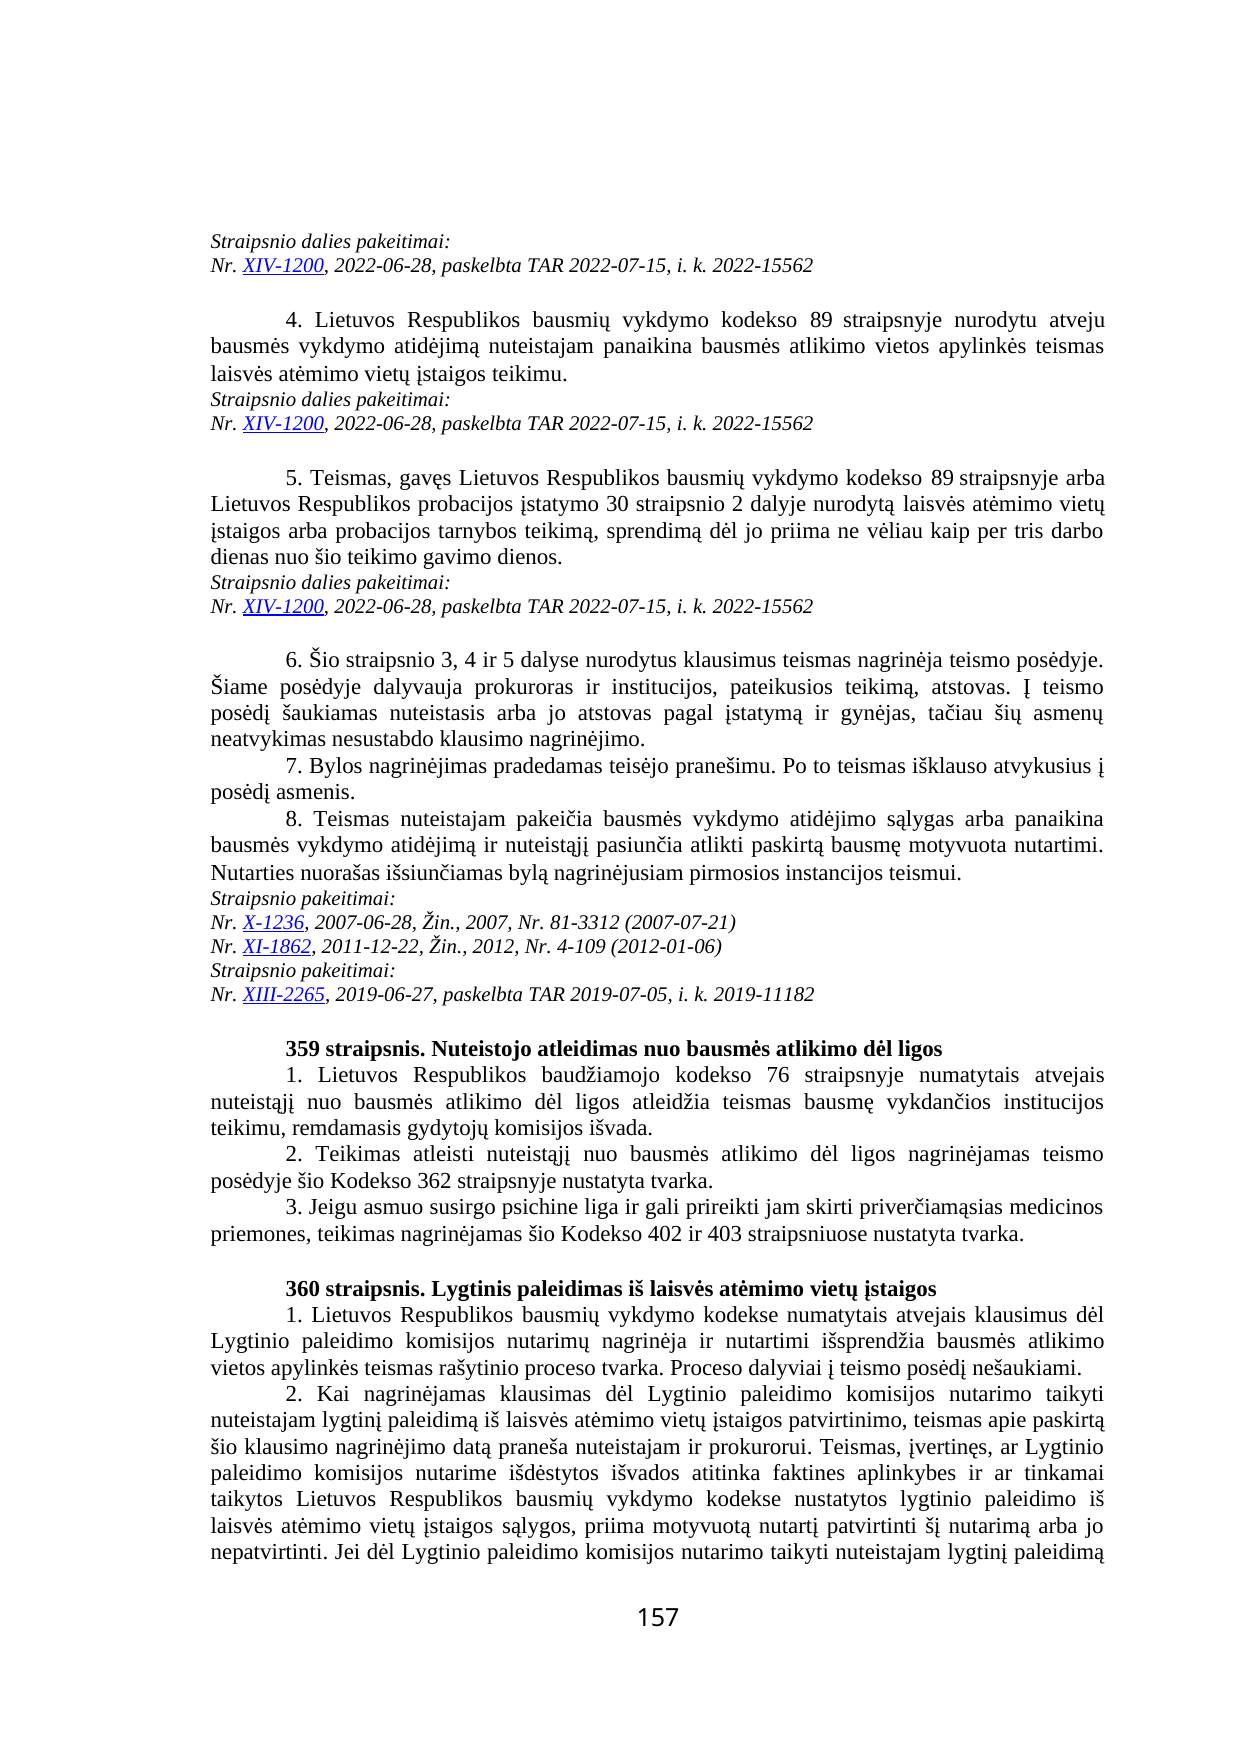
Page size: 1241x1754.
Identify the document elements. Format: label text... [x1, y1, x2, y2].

text Nr. XIII-2265, 2019-06-27, paskelbta TAR 2019-07-05, i. k. 2019-11182 [210, 982, 1105, 1006]
text 1. Lietuvos Respublikos baudžiamojo kodekso 76 straipsnyje numatytais atvejais nuteistąjį nuo bausmės atlikimo dėl ligos atleidžia teismas bausmę vykdančios institucijos teikimu, remdamasis gydytojų komisijos išvada. [210, 1061, 1105, 1141]
text Straipsnio dalies pakeitimai: [210, 229, 1105, 253]
text Nr. XIV-1200, 2022-06-28, paskelbta TAR 2022-07-15, i. k. 2022-15562 [210, 594, 1105, 618]
text 360 straipsnis. Lygtinis paleidimas iš laisvės atėmimo vietų įstaigos [210, 1275, 1105, 1301]
text Nr. XIV-1200, 2022-06-28, paskelbta TAR 2022-07-15, i. k. 2022-15562 [210, 411, 1105, 435]
text 8. Teismas nuteistajam pakeičia bausmės vykdymo atidėjimo sąlygas arba panaikina bausmės vykdymo atidėjimą ir nuteistąjį pasiunčia atlikti paskirtą bausmę motyvuota nutartimi. Nutarties nuorašas išsiunčiamas bylą nagrinėjusiam pirmosios instancijos teismui. [210, 804, 1105, 886]
text Nr. XI-1862, 2011-12-22, Žin., 2012, Nr. 4-109 (2012-01-06) [210, 934, 1105, 958]
text Straipsnio dalies pakeitimai: [210, 387, 1105, 411]
text 359 straipsnis. Nuteistojo atleidimas nuo bausmės atlikimo dėl ligos [210, 1035, 1105, 1061]
text 6. Šio straipsnio 3, 4 ir 5 dalyse nurodytus klausimus teismas nagrinėja teismo posėdyje. Šiame posėdyje dalyvauja prokuroras ir institucijos, pateikusios teikimą, atstovas. Į teismo posėdį šaukiamas nuteistasis arba jo atstovas pagal įstatymą ir gynėjas, tačiau šių asmenų neatvykimas nesustabdo klausimo nagrinėjimo. [210, 646, 1105, 752]
text 7. Bylos nagrinėjimas pradedamas teisėjo pranešimu. Po to teismas išklauso atvykusius į posėdį asmenis. [210, 752, 1105, 804]
text 3. Jeigu asmuo susirgo psichine liga ir gali prireikti jam skirti priverčiamąsias medicinos priemones, teikimas nagrinėjamas šio Kodekso 402 ir 403 straipsniuose nustatyta tvarka. [210, 1193, 1105, 1246]
text 5. Teismas, gavęs Lietuvos Respublikos bausmių vykdymo kodekso 89 straipsnyje arba Lietuvos Respublikos probacijos įstatymo 30 straipsnio 2 dalyje nurodytą laisvės atėmimo vietų įstaigos arba probacijos tarnybos teikimą, sprendimą dėl jo priima ne vėliau kaip per tris darbo dienas nuo šio teikimo gavimo dienos. [210, 464, 1105, 569]
text 2. Kai nagrinėjamas klausimas dėl Lygtinio paleidimo komisijos nutarimo taikyti nuteistajam lygtinį paleidimą iš laisvės atėmimo vietų įstaigos patvirtinimo, teismas apie paskirtą šio klausimo nagrinėjimo datą praneša nuteistajam ir prokurorui. Teismas, įvertinęs, ar Lygtinio paleidimo komisijos nutarime išdėstytos išvados atitinka faktines aplinkybes ir ar tinkamai taikytos Lietuvos Respublikos bausmių vykdymo kodekse nustatytos lygtinio paleidimo iš laisvės atėmimo vietų įstaigos sąlygos, priima motyvuotą nutartį patvirtinti šį nutarimą arba jo nepatvirtinti. Jei dėl Lygtinio paleidimo komisijos nutarimo taikyti nuteistajam lygtinį paleidimą [210, 1380, 1105, 1564]
text 1. Lietuvos Respublikos bausmių vykdymo kodekse numatytais atvejais klausimus dėl Lygtinio paleidimo komisijos nutarimų nagrinėja ir nutartimi išsprendžia bausmės atlikimo vietos apylinkės teismas rašytinio proceso tvarka. Proceso dalyviai į teismo posėdį nešaukiami. [210, 1301, 1105, 1380]
text Nr. X-1236, 2007-06-28, Žin., 2007, Nr. 81-3312 (2007-07-21) [210, 910, 1105, 934]
text Straipsnio pakeitimai: [210, 958, 1105, 982]
text 2. Teikimas atleisti nuteistąjį nuo bausmės atlikimo dėl ligos nagrinėjamas teismo posėdyje šio Kodekso 362 straipsnyje nustatyta tvarka. [210, 1141, 1105, 1193]
text Straipsnio dalies pakeitimai: [210, 569, 1105, 594]
text 4. Lietuvos Respublikos bausmių vykdymo kodekso 89 straipsnyje nurodytu atveju bausmės vykdymo atidėjimą nuteistajam panaikina bausmės atlikimo vietos apylinkės teismas laisvės atėmimo vietų įstaigos teikimu. [210, 306, 1105, 387]
text Nr. XIV-1200, 2022-06-28, paskelbta TAR 2022-07-15, i. k. 2022-15562 [210, 253, 1105, 277]
text Straipsnio pakeitimai: [210, 886, 1105, 910]
